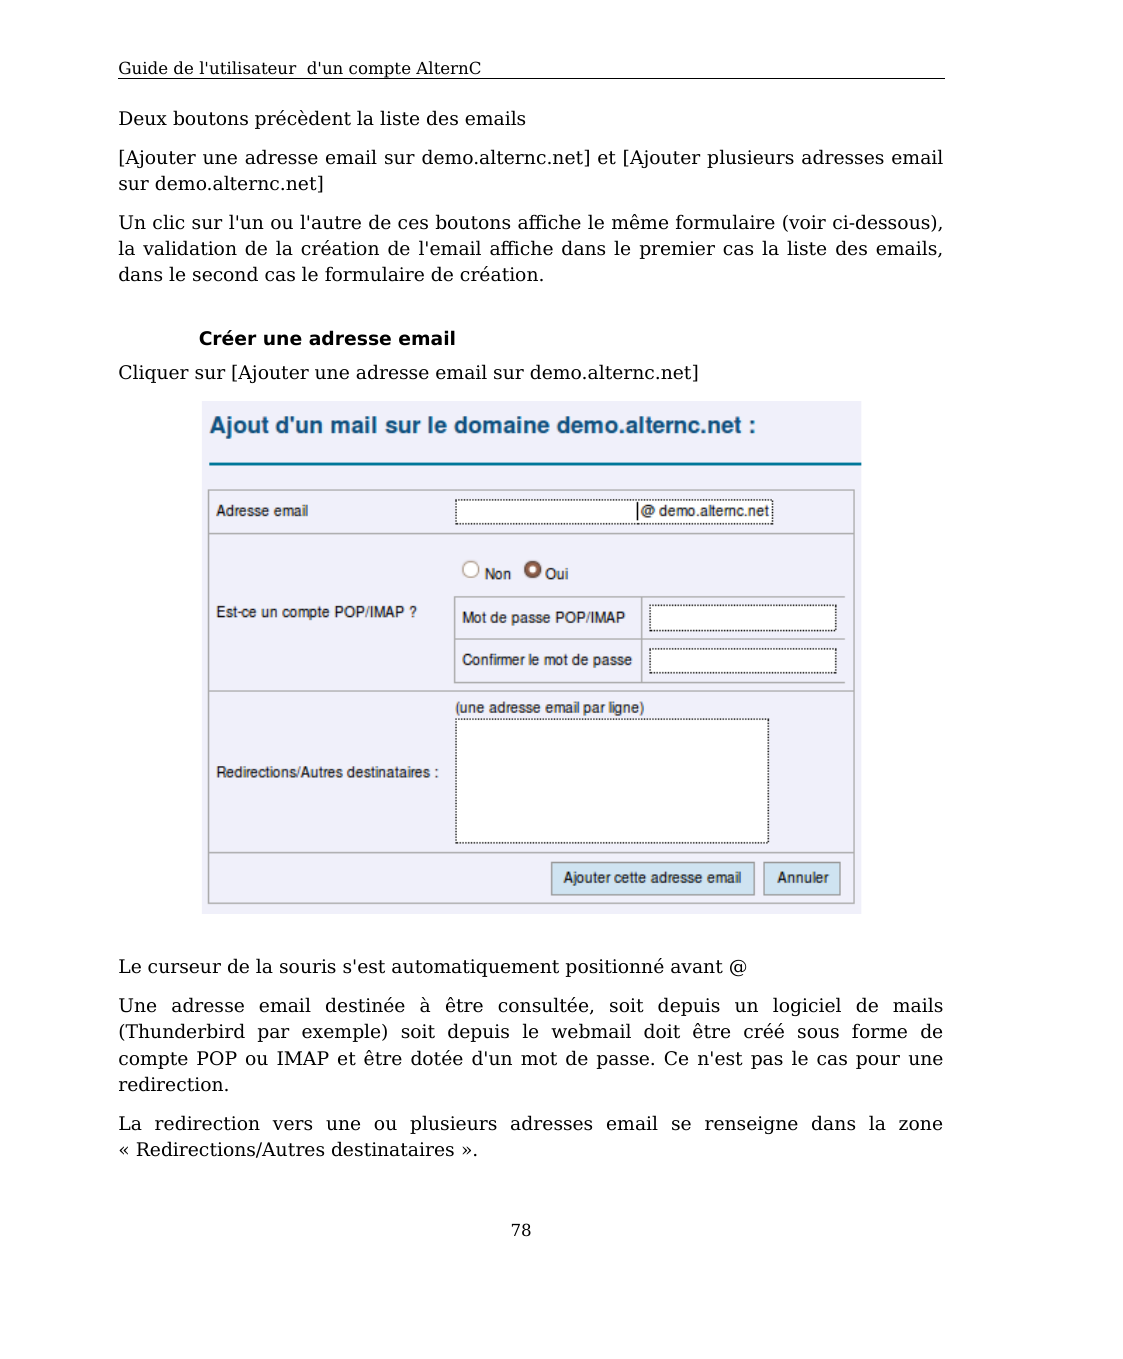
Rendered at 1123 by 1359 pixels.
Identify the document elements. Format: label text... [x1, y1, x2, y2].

text La redirection vers une ou plusieurs adresses email se renseigne dans la zone « Redirections/Autres destinataires ». [118, 1113, 945, 1161]
text Un clic sur l'un ou l'autre de ces boutons affiche le même formulaire (voir ci-dessous), la validation de la création de l'email affiche dans le premier cas la liste des emails, dans le second cas le formulaire de création. [118, 212, 945, 286]
text Une adresse email destinée à être consultée, soit depuis un logiciel de mails (Thunderbird par exemple) soit depuis le webmail doit être créé sous forme de compte POP ou IMAP et être dotée d'un mot de passe. Ce n'est pas le cas pour une redirection. [118, 995, 945, 1096]
text Deux boutons précèdent la liste des emails [118, 108, 945, 130]
picture [201, 401, 862, 914]
text [Ajouter une adresse email sur demo.alternc.net] et [Ajouter plusieurs adresses email sur demo.alternc.net] [118, 147, 945, 195]
text Cliquer sur [Ajouter une adresse email sur demo.alternc.net] [118, 362, 945, 384]
subtitle Créer une adresse email [198, 328, 945, 350]
text Le curseur de la souris s'est automatiquement positionné avant @ [118, 956, 945, 978]
